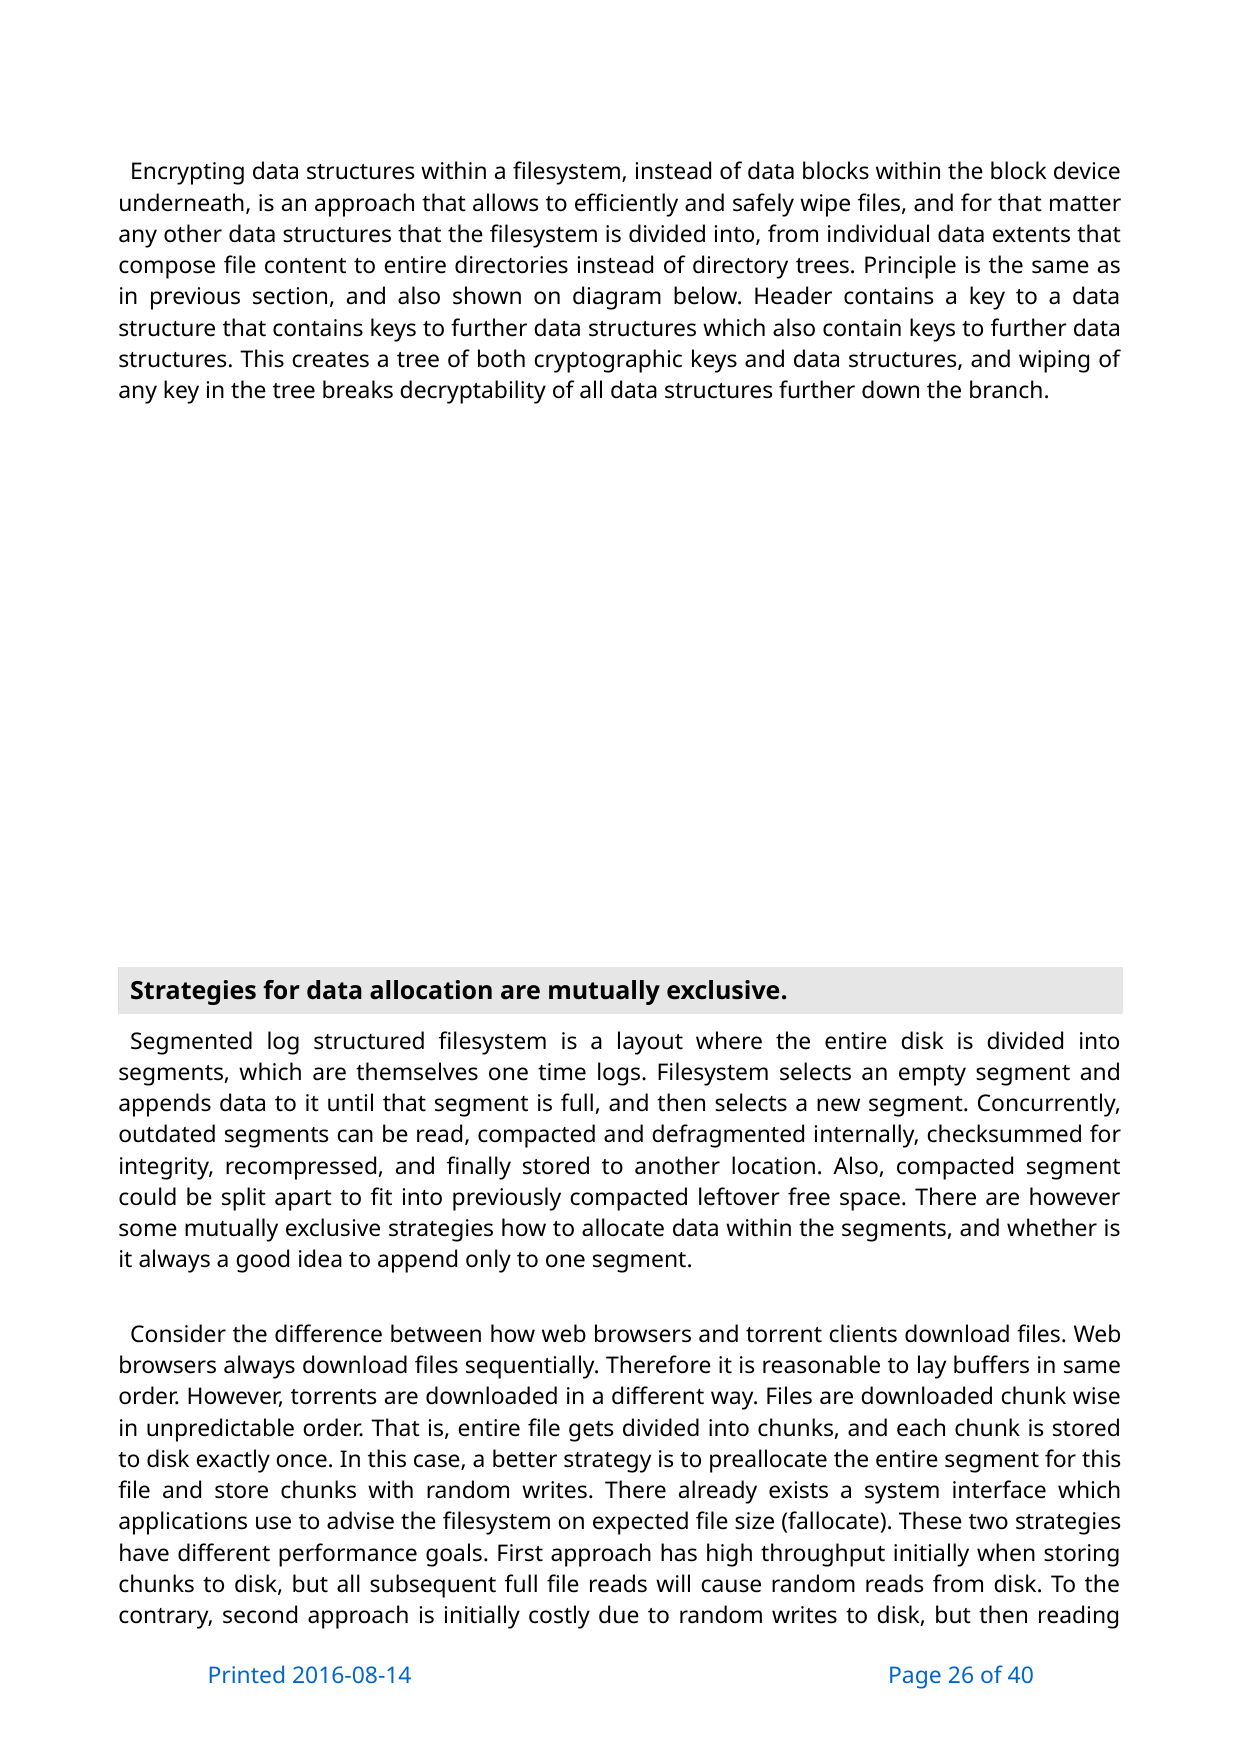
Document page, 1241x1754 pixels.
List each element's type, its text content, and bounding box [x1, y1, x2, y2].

subtitle Strategies for data allocation are mutually exclusive. [119, 968, 1122, 1013]
text Encrypting data structures within a filesystem, instead of data blocks within the block device underneath, is an approach that allows to efficiently and safely wipe files, and for that matter any other data structures that the filesystem is divided into, from individual data extents that compose file content to entire directories instead of directory trees. Principle is the same as in previous section, and also shown on diagram below. Header contains a key to a data structure that contains keys to further data structures which also contain keys to further data structures. This creates a tree of both cryptographic keys and data structures, and wiping of any key in the tree breaks decryptability of all data structures further down the branch. [118, 155, 1122, 405]
text Consider the difference between how web browsers and torrent clients download files. Web browsers always download files sequentially. Therefore it is reasonable to lay buffers in same order. However, torrents are downloaded in a different way. Files are downloaded chunk wise in unpredictable order. That is, entire file gets divided into chunks, and each chunk is stored to disk exactly once. In this case, a better strategy is to preallocate the entire segment for this file and store chunks with random writes. There already exists a system interface which applications use to advise the filesystem on expected file size (fallocate). These two strategies have different performance goals. First approach has high throughput initially when storing chunks to disk, but all subsequent full file reads will cause random reads from disk. To the contrary, second approach is initially costly due to random writes to disk, but then reading [118, 1318, 1122, 1630]
text Segmented log structured filesystem is a layout where the entire disk is divided into segments, which are themselves one time logs. Filesystem selects an empty segment and appends data to it until that segment is full, and then selects a new segment. Concurrently, outdated segments can be read, compacted and defragmented internally, checksummed for integrity, recompressed, and finally stored to another location. Also, compacted segment could be split apart to fit into previously compacted leftover free space. There are however some mutually exclusive strategies how to allocate data within the segments, and whether is it always a good idea to append only to one segment. [118, 1025, 1122, 1275]
